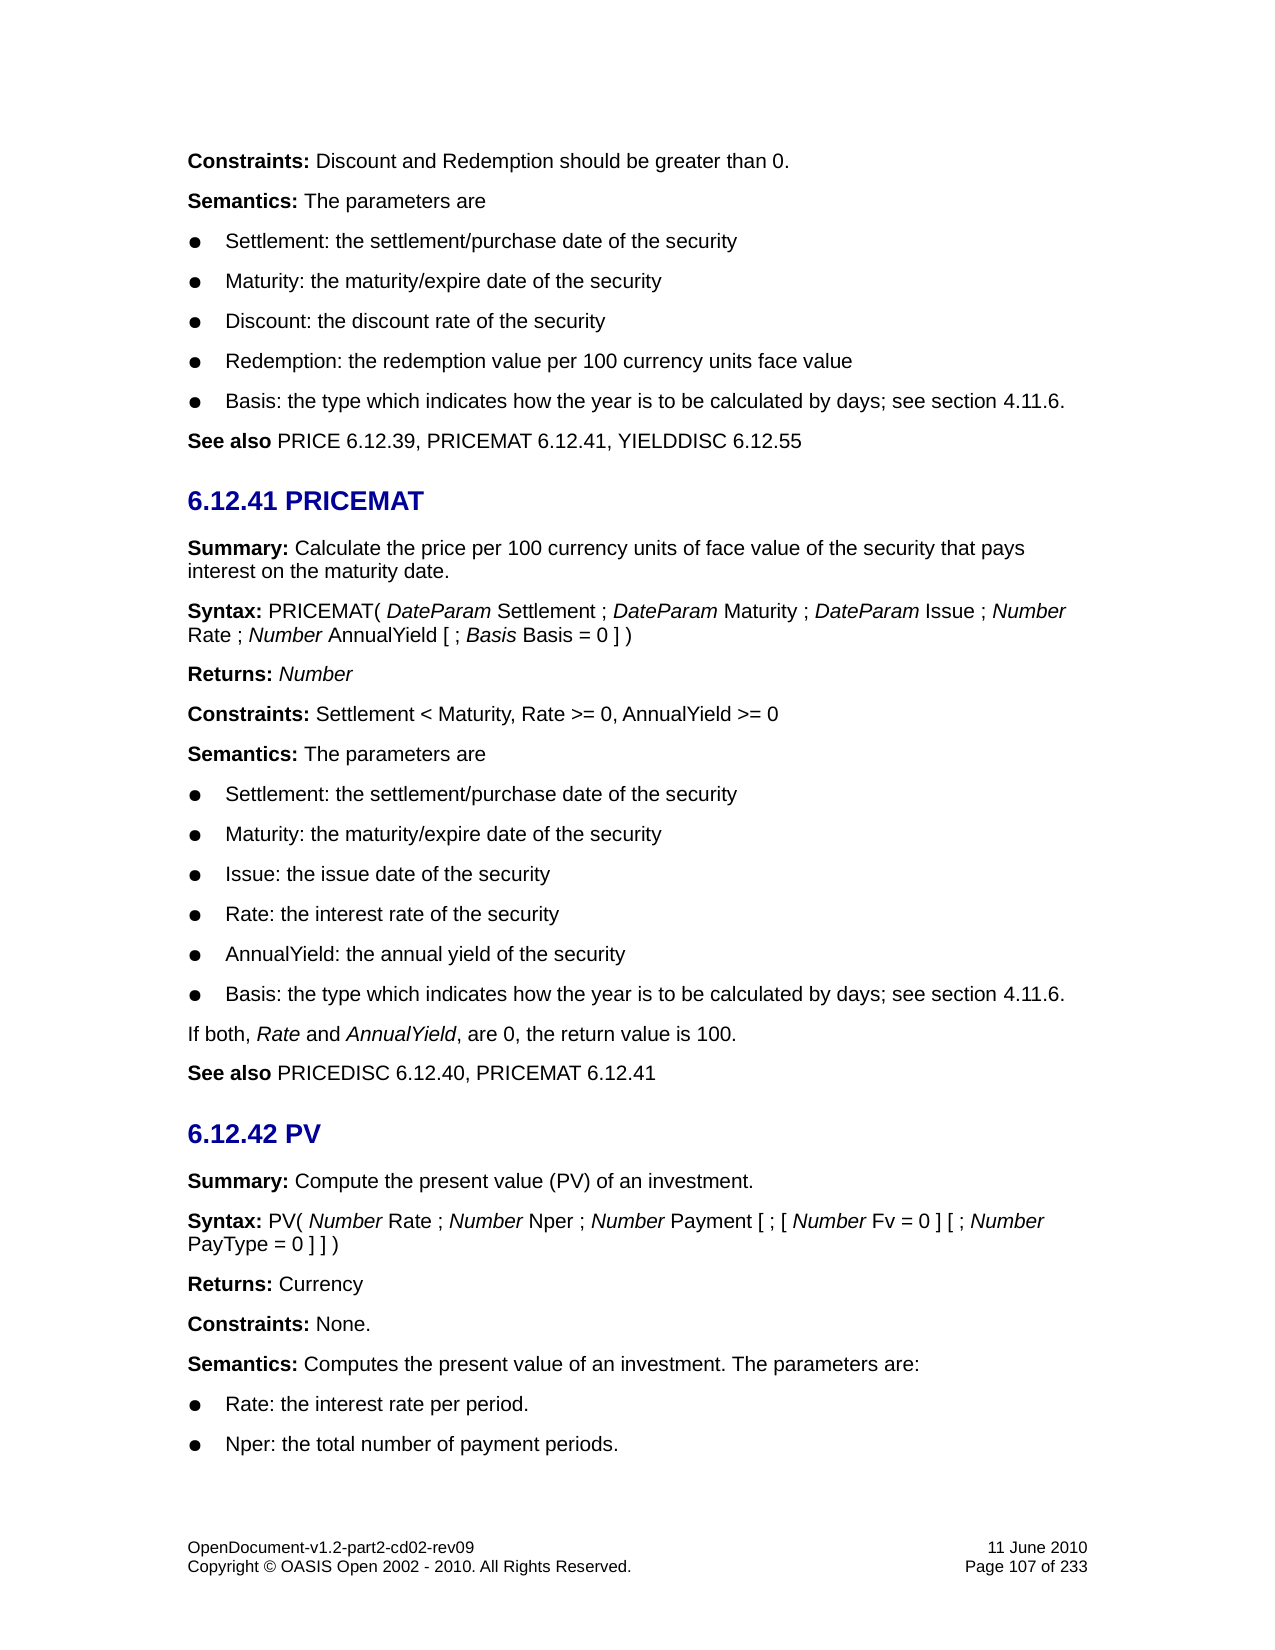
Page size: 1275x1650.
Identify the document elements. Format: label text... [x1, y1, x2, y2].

list Nper: the total number of payment periods. [187, 1432, 1088, 1456]
subtitle PRICEMAT [187, 486, 1088, 516]
list Settlement: the settlement/purchase date of the security [187, 230, 1088, 253]
text Semantics: The parameters are [187, 190, 1088, 213]
list Issue: the issue date of the security [187, 863, 1088, 886]
list Rate: the interest rate per period. [187, 1392, 1088, 1416]
text Returns: Currency [187, 1273, 1088, 1296]
list Redemption: the redemption value per 100 currency units face value [187, 349, 1088, 373]
text Syntax: PV( Number Rate ; Number Nper ; Number Payment [ ; [ Number Fv = 0 ] [ ; Number PayType = 0 ] ] ) [187, 1209, 1088, 1256]
text Returns: Number [187, 663, 1088, 686]
text Constraints: None. [187, 1313, 1088, 1336]
list If both, Rate and AnnualYield, are 0, the return value is 100. [187, 1022, 1088, 1045]
list Settlement: the settlement/purchase date of the security [187, 783, 1088, 806]
text Summary: Calculate the price per 100 currency units of face value of the security that pays interest on the maturity date. [187, 537, 1088, 583]
list Basis: the type which indicates how the year is to be calculated by days; see section 4.11.6. [187, 982, 1088, 1006]
subtitle PV [187, 1119, 1088, 1149]
text See also PRICEDISC 6.12.40, PRICEMAT 6.12.41 [187, 1062, 1088, 1085]
text See also PRICE 6.12.39, PRICEMAT 6.12.41, YIELDDISC 6.12.55 [187, 429, 1088, 452]
list Rate: the interest rate of the security [187, 902, 1088, 926]
text Syntax: PRICEMAT( DateParam Settlement ; DateParam Maturity ; DateParam Issue ; Number Rate ; Number AnnualYield [ ; Basis Basis = 0 ] ) [187, 600, 1088, 646]
text Constraints: Settlement < Maturity, Rate >= 0, AnnualYield >= 0 [187, 703, 1088, 726]
text Constraints: Discount and Redemption should be greater than 0. [187, 150, 1088, 173]
list Maturity: the maturity/expire date of the security [187, 270, 1088, 293]
list AnnualYield: the annual yield of the security [187, 942, 1088, 966]
text Semantics: Computes the present value of an investment. The parameters are: [187, 1352, 1088, 1376]
list Maturity: the maturity/expire date of the security [187, 823, 1088, 846]
text Summary: Compute the present value (PV) of an investment. [187, 1170, 1088, 1193]
text Semantics: The parameters are [187, 743, 1088, 766]
list Basis: the type which indicates how the year is to be calculated by days; see section 4.11.6. [187, 389, 1088, 413]
list Discount: the discount rate of the security [187, 309, 1088, 333]
